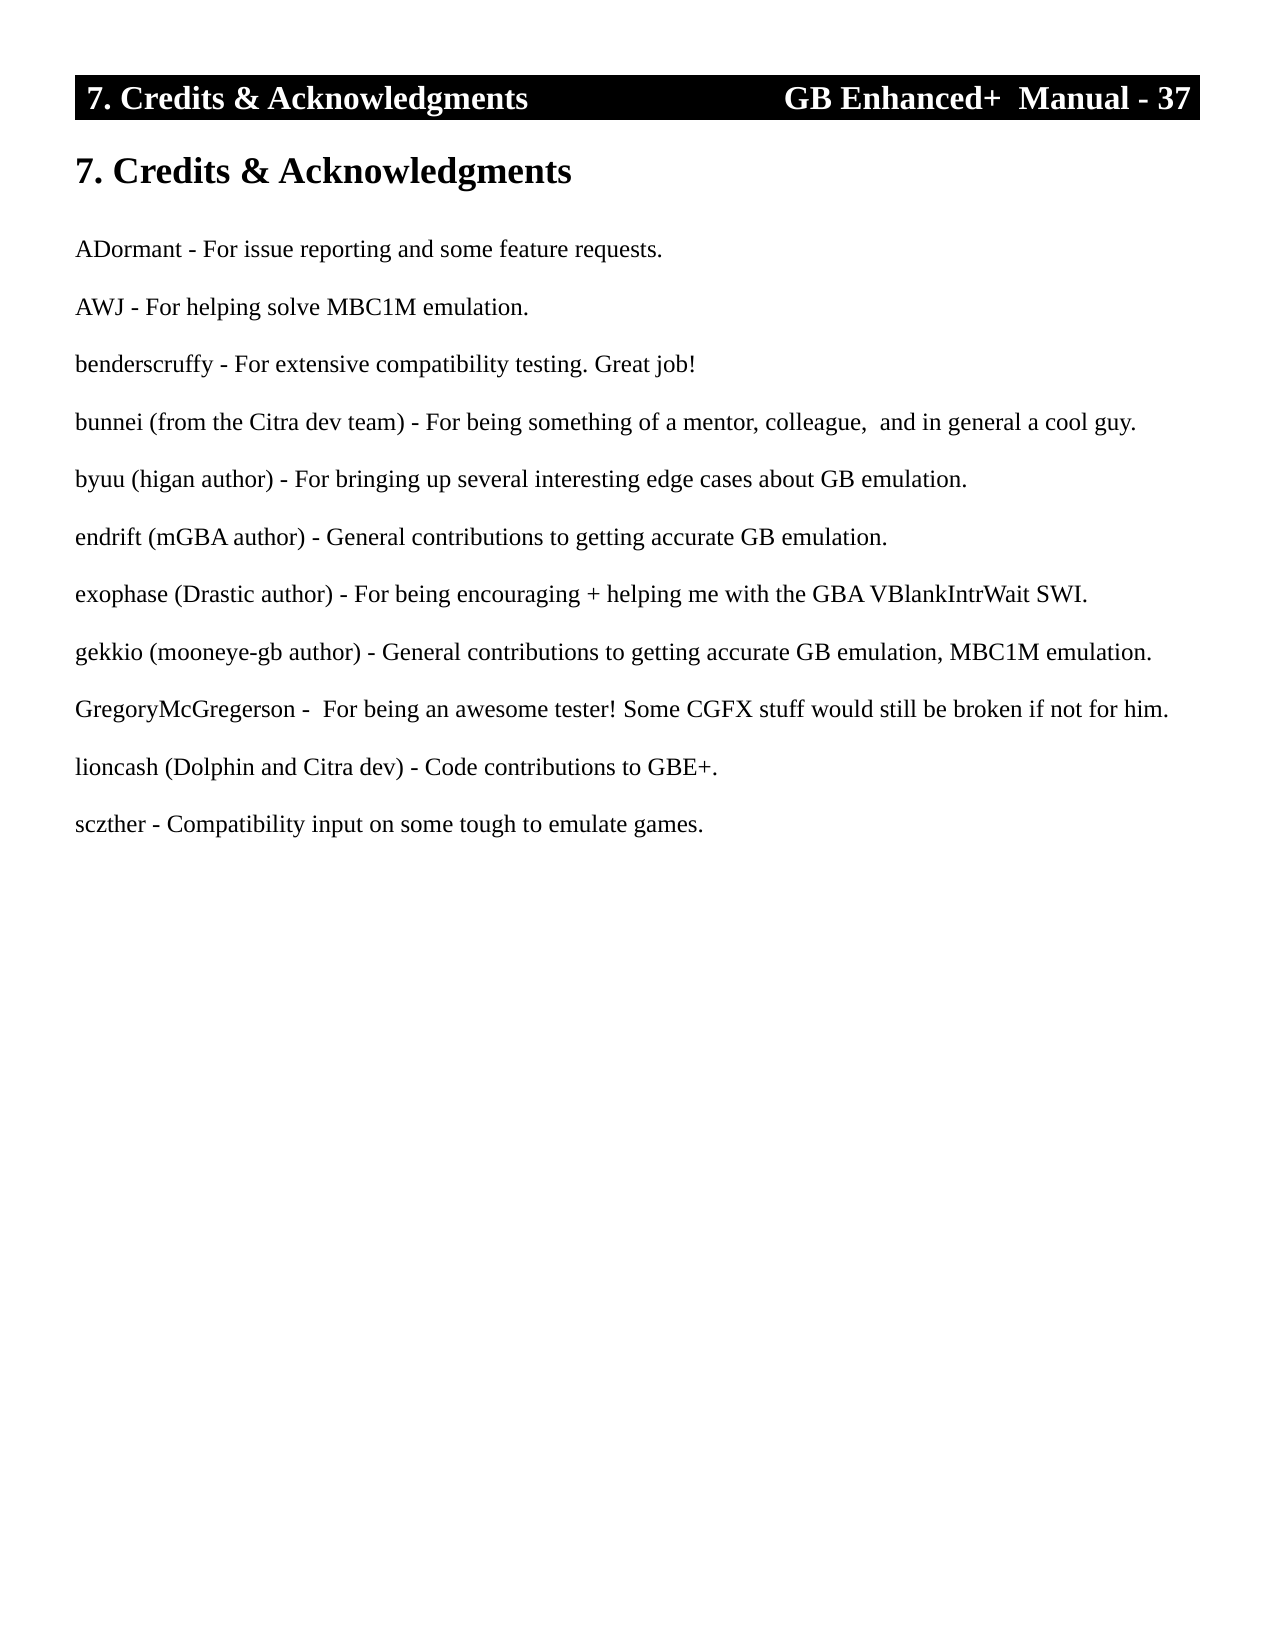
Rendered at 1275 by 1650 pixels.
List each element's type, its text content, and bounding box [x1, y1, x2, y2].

text byuu (higan author) - For bringing up several interesting edge cases about GB emulation. [75, 464, 1200, 493]
text endrift (mGBA author) - General contributions to getting accurate GB emulation. [75, 522, 1200, 551]
text exophase (Drastic author) - For being encouraging + helping me with the GBA VBlankIntrWait SWI. [75, 579, 1200, 608]
text 7. Credits & Acknowledgments [75, 148, 1200, 191]
text AWJ - For helping solve MBC1M emulation. [75, 292, 1200, 321]
text lioncash (Dolphin and Citra dev) - Code contributions to GBE+. [75, 752, 1200, 781]
text sczther - Compatibility input on some tough to emulate games. [75, 809, 1200, 838]
text GregoryMcGregerson - For being an awesome tester! Some CGFX stuff would still be broken if not for him. [75, 694, 1200, 723]
text bunnei (from the Citra dev team) - For being something of a mentor, colleague, and in general a cool guy. [75, 407, 1200, 436]
text 7. Credits & Acknowledgments GB Enhanced+ Manual - 37 [75, 75, 1200, 119]
text gekkio (mooneye-gb author) - General contributions to getting accurate GB emulation, MBC1M emulation. [75, 637, 1200, 666]
text ADormant - For issue reporting and some feature requests. [75, 234, 1200, 263]
text benderscruffy - For extensive compatibility testing. Great job! [75, 349, 1200, 378]
